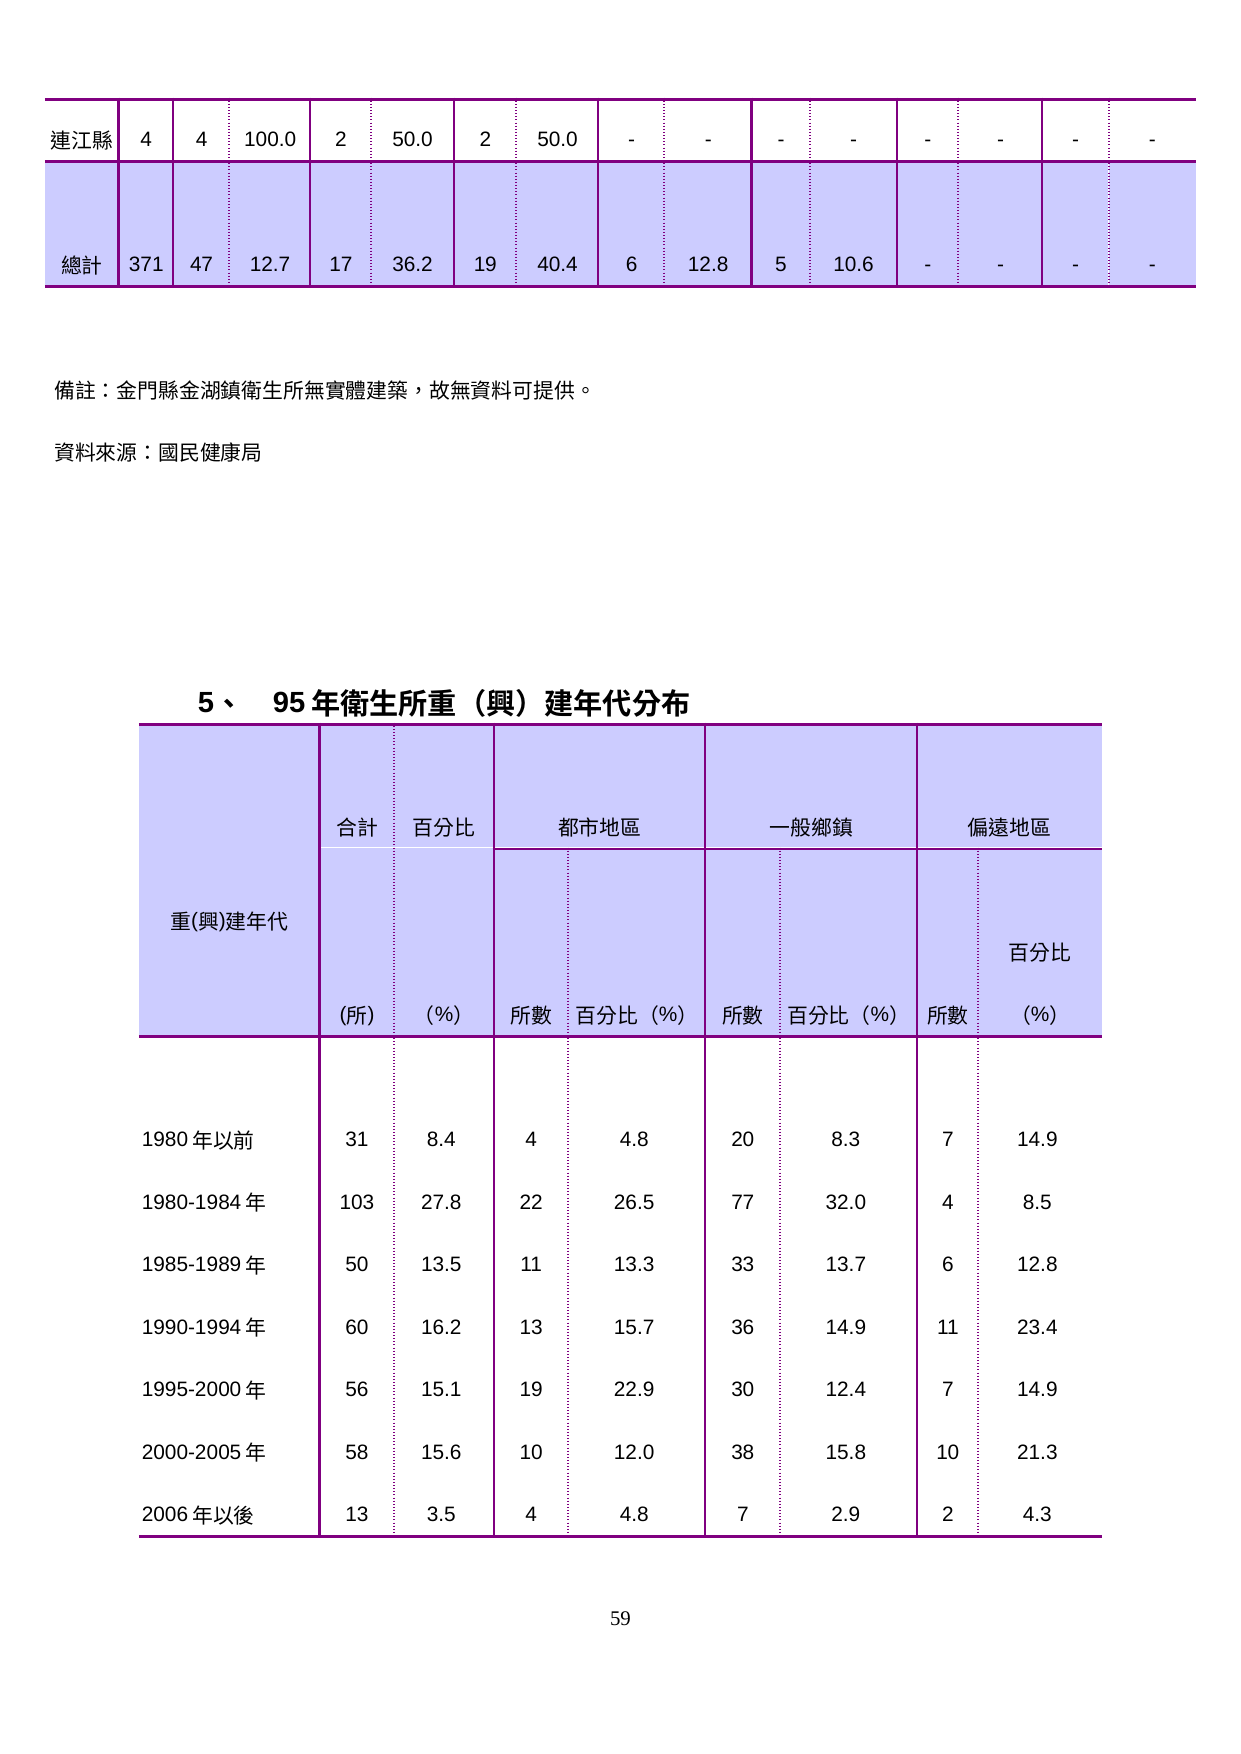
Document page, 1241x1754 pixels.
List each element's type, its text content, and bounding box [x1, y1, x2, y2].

table_cell 百分比（%） [568, 850, 704, 1035]
table_cell 百分比（%） [978, 850, 1102, 1035]
table_cell 60 [321, 1285, 394, 1347]
table_cell 10.6 [810, 163, 896, 285]
table_cell 13 [495, 1285, 568, 1347]
table_header 都市地區 [495, 726, 704, 847]
table_cell 7 [918, 1348, 978, 1410]
table_cell 12.4 [780, 1348, 916, 1410]
table_cell - [1043, 163, 1108, 285]
table_cell 1990-1994年 [139, 1285, 318, 1347]
table_cell 2 [455, 101, 516, 160]
table_cell 12.7 [229, 163, 309, 285]
table_cell 15.6 [394, 1410, 493, 1472]
table_cell 總計 [45, 163, 117, 285]
table_header 偏遠地區 [918, 726, 1102, 847]
table_cell 22.9 [568, 1348, 704, 1410]
table_cell 12.8 [978, 1223, 1102, 1285]
table_cell 33 [706, 1223, 780, 1285]
table_cell 13.3 [568, 1223, 704, 1285]
table_cell 1980-1984年 [139, 1160, 318, 1222]
table_cell - [664, 101, 750, 160]
table_cell 26.5 [568, 1160, 704, 1222]
table_cell - [1109, 101, 1196, 160]
table_cell 4 [174, 101, 229, 160]
table_cell 103 [321, 1160, 394, 1222]
table_cell 2.9 [780, 1473, 916, 1535]
table_header 重(興)建年代 [139, 726, 318, 1035]
table_cell 50.0 [371, 101, 453, 160]
table_cell 100.0 [229, 101, 309, 160]
table_cell 2000-2005年 [139, 1410, 318, 1472]
table_cell 4 [918, 1160, 978, 1222]
table_cell 1980年以前 [139, 1038, 318, 1160]
table_cell 連江縣 [45, 101, 117, 160]
table_cell 371 [120, 163, 172, 285]
table_cell 6 [599, 163, 664, 285]
table_cell 百分比（%） [780, 850, 916, 1035]
table_cell 36 [706, 1285, 780, 1347]
table_cell （%） [394, 848, 493, 1035]
table_cell 11 [918, 1285, 978, 1347]
table_cell 所數 [495, 850, 568, 1035]
table_cell 23.4 [978, 1285, 1102, 1347]
table_cell 30 [706, 1348, 780, 1410]
table_cell 5 [753, 163, 810, 285]
table_cell 4.8 [568, 1473, 704, 1535]
table_cell 7 [706, 1473, 780, 1535]
text 資料來源：國民健康局 [54, 410, 1092, 472]
table_cell 10 [495, 1410, 568, 1472]
table_cell 17 [311, 163, 371, 285]
table_cell 8.5 [978, 1160, 1102, 1222]
list 95年衛生所重（興）建年代分布 [198, 660, 1092, 722]
table_cell 所數 [918, 850, 978, 1035]
text 備註：金門縣金湖鎮衛生所無實體建築，故無資料可提供。 [54, 347, 1092, 410]
table_cell 21.3 [978, 1410, 1102, 1472]
table_cell 1985-1989年 [139, 1223, 318, 1285]
table_cell - [1043, 101, 1108, 160]
table_cell 27.8 [394, 1160, 493, 1222]
table_cell 4.8 [568, 1038, 704, 1160]
table_cell 14.9 [978, 1038, 1102, 1160]
table_cell 2006年以後 [139, 1473, 318, 1535]
table_cell 4 [495, 1473, 568, 1535]
table_cell - [958, 163, 1041, 285]
table_cell - [753, 101, 810, 160]
table_cell 31 [321, 1038, 394, 1160]
table_header 百分比 [394, 726, 493, 847]
table_cell 6 [918, 1223, 978, 1285]
table_cell 1995-2000年 [139, 1348, 318, 1410]
table_cell - [958, 101, 1041, 160]
table_cell 12.0 [568, 1410, 704, 1472]
table_cell 38 [706, 1410, 780, 1472]
table_cell - [898, 101, 958, 160]
table_cell 10 [918, 1410, 978, 1472]
table_cell 13.7 [780, 1223, 916, 1285]
table_cell 47 [174, 163, 229, 285]
table_cell 58 [321, 1410, 394, 1472]
table_cell - [599, 101, 664, 160]
table_cell 7 [918, 1038, 978, 1160]
table_cell 32.0 [780, 1160, 916, 1222]
table_cell 12.8 [664, 163, 750, 285]
table_cell 2 [311, 101, 371, 160]
table_cell 8.3 [780, 1038, 916, 1160]
table_cell 50 [321, 1223, 394, 1285]
table_cell 77 [706, 1160, 780, 1222]
table_cell 所數 [706, 850, 780, 1035]
table_cell (所) [321, 848, 394, 1035]
table_cell 11 [495, 1223, 568, 1285]
table_cell 19 [455, 163, 516, 285]
table_cell 3.5 [394, 1473, 493, 1535]
table_cell - [810, 101, 896, 160]
table_cell 16.2 [394, 1285, 493, 1347]
table_cell 15.1 [394, 1348, 493, 1410]
table_cell 2 [918, 1473, 978, 1535]
table_cell 13.5 [394, 1223, 493, 1285]
table_cell 56 [321, 1348, 394, 1410]
table_header 合計 [321, 726, 394, 847]
table_cell 8.4 [394, 1038, 493, 1160]
table_cell - [898, 163, 958, 285]
table_cell - [1109, 163, 1196, 285]
table_cell 14.9 [978, 1348, 1102, 1410]
table_header 一般鄉鎮 [706, 726, 916, 847]
table_cell 40.4 [516, 163, 597, 285]
table_cell 15.8 [780, 1410, 916, 1472]
table_cell 15.7 [568, 1285, 704, 1347]
table_cell 13 [321, 1473, 394, 1535]
table_cell 4 [495, 1038, 568, 1160]
table_cell 4.3 [978, 1473, 1102, 1535]
table_cell 4 [120, 101, 172, 160]
table_cell 50.0 [516, 101, 597, 160]
table_cell 20 [706, 1038, 780, 1160]
table_cell 19 [495, 1348, 568, 1410]
table_cell 22 [495, 1160, 568, 1222]
table_cell 36.2 [371, 163, 453, 285]
table_cell 14.9 [780, 1285, 916, 1347]
